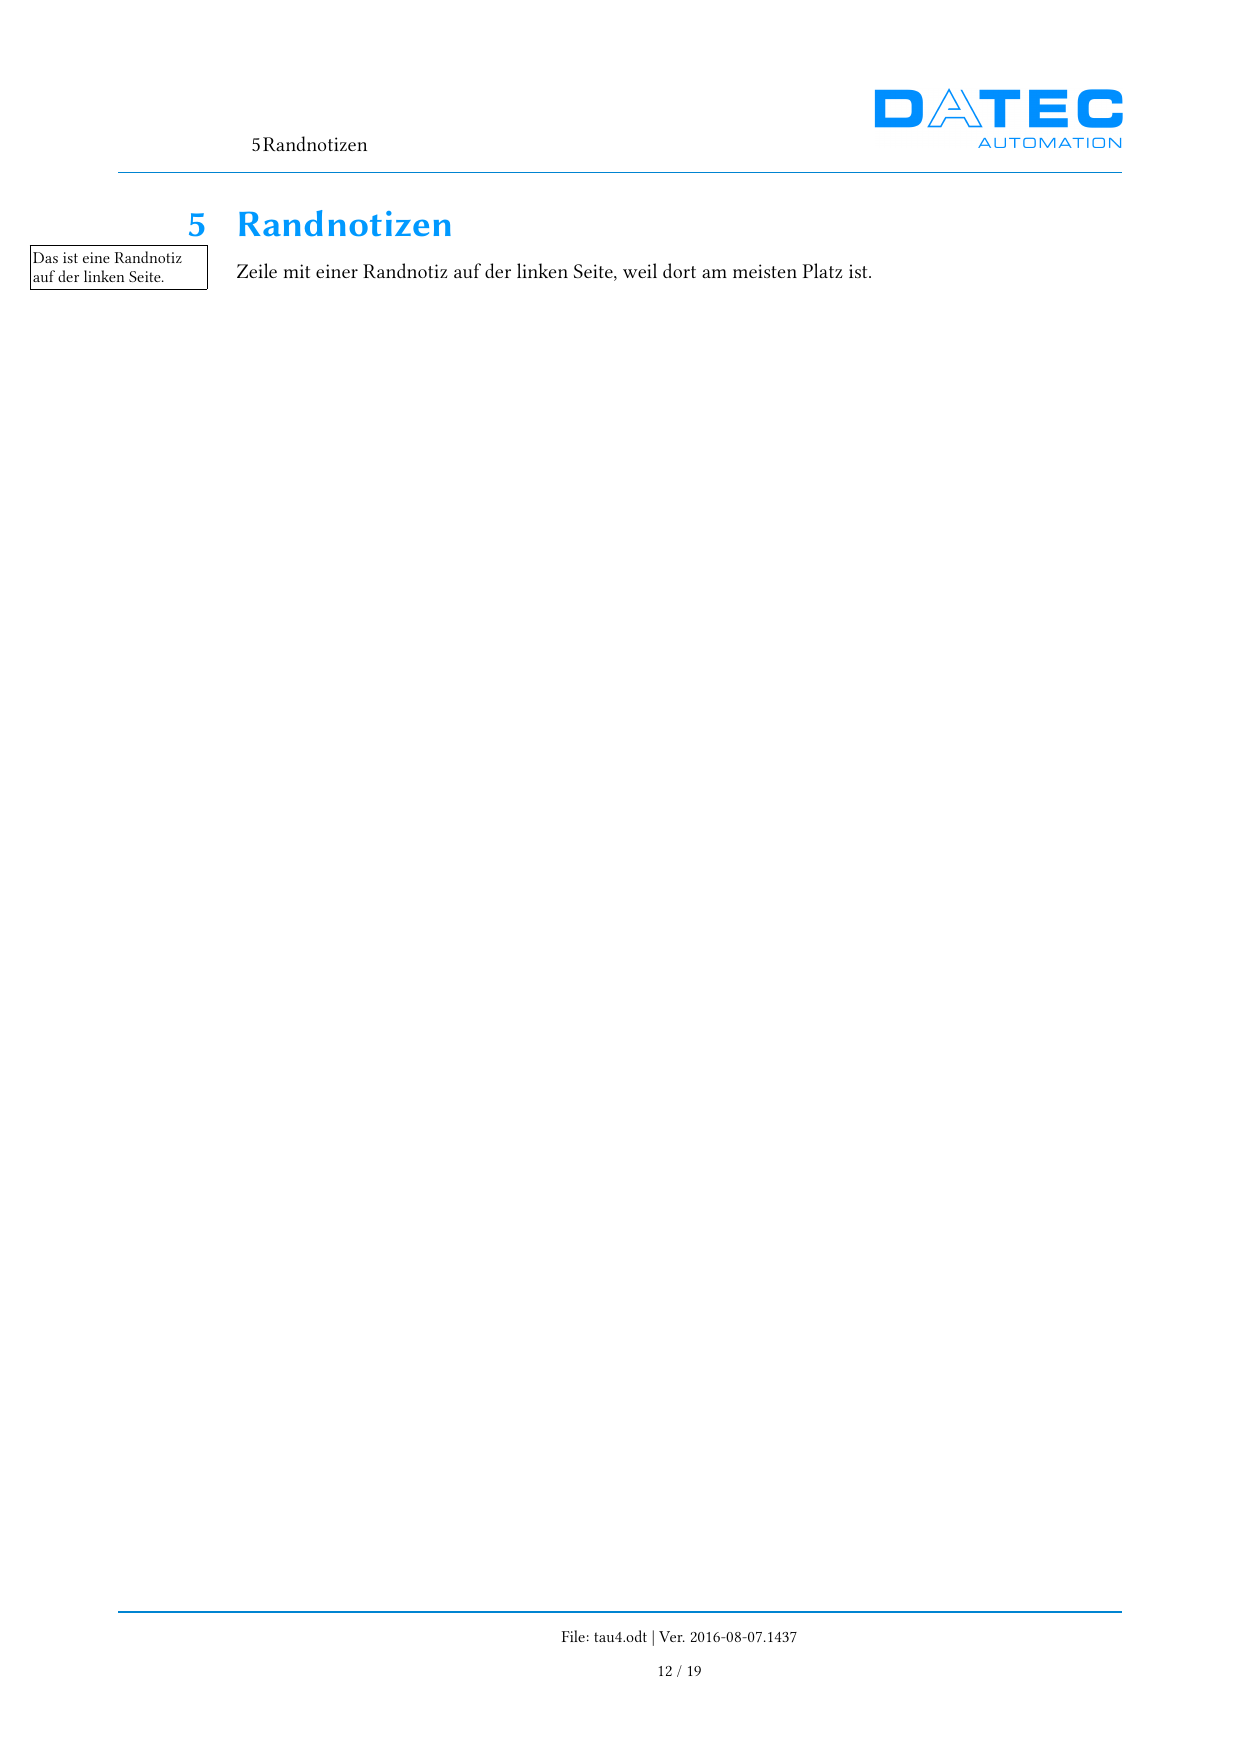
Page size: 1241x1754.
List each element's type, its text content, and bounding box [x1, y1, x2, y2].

text Zeile mit einer Randnotiz auf der linken Seite, weil dort am meisten Platz ist. [236, 260, 1122, 284]
text [31, 246, 207, 289]
subtitle Randnotizen [207, 202, 1122, 245]
text Das ist eine Randnotiz auf der linken Seite. [33, 248, 204, 286]
picture [874, 88, 1123, 148]
